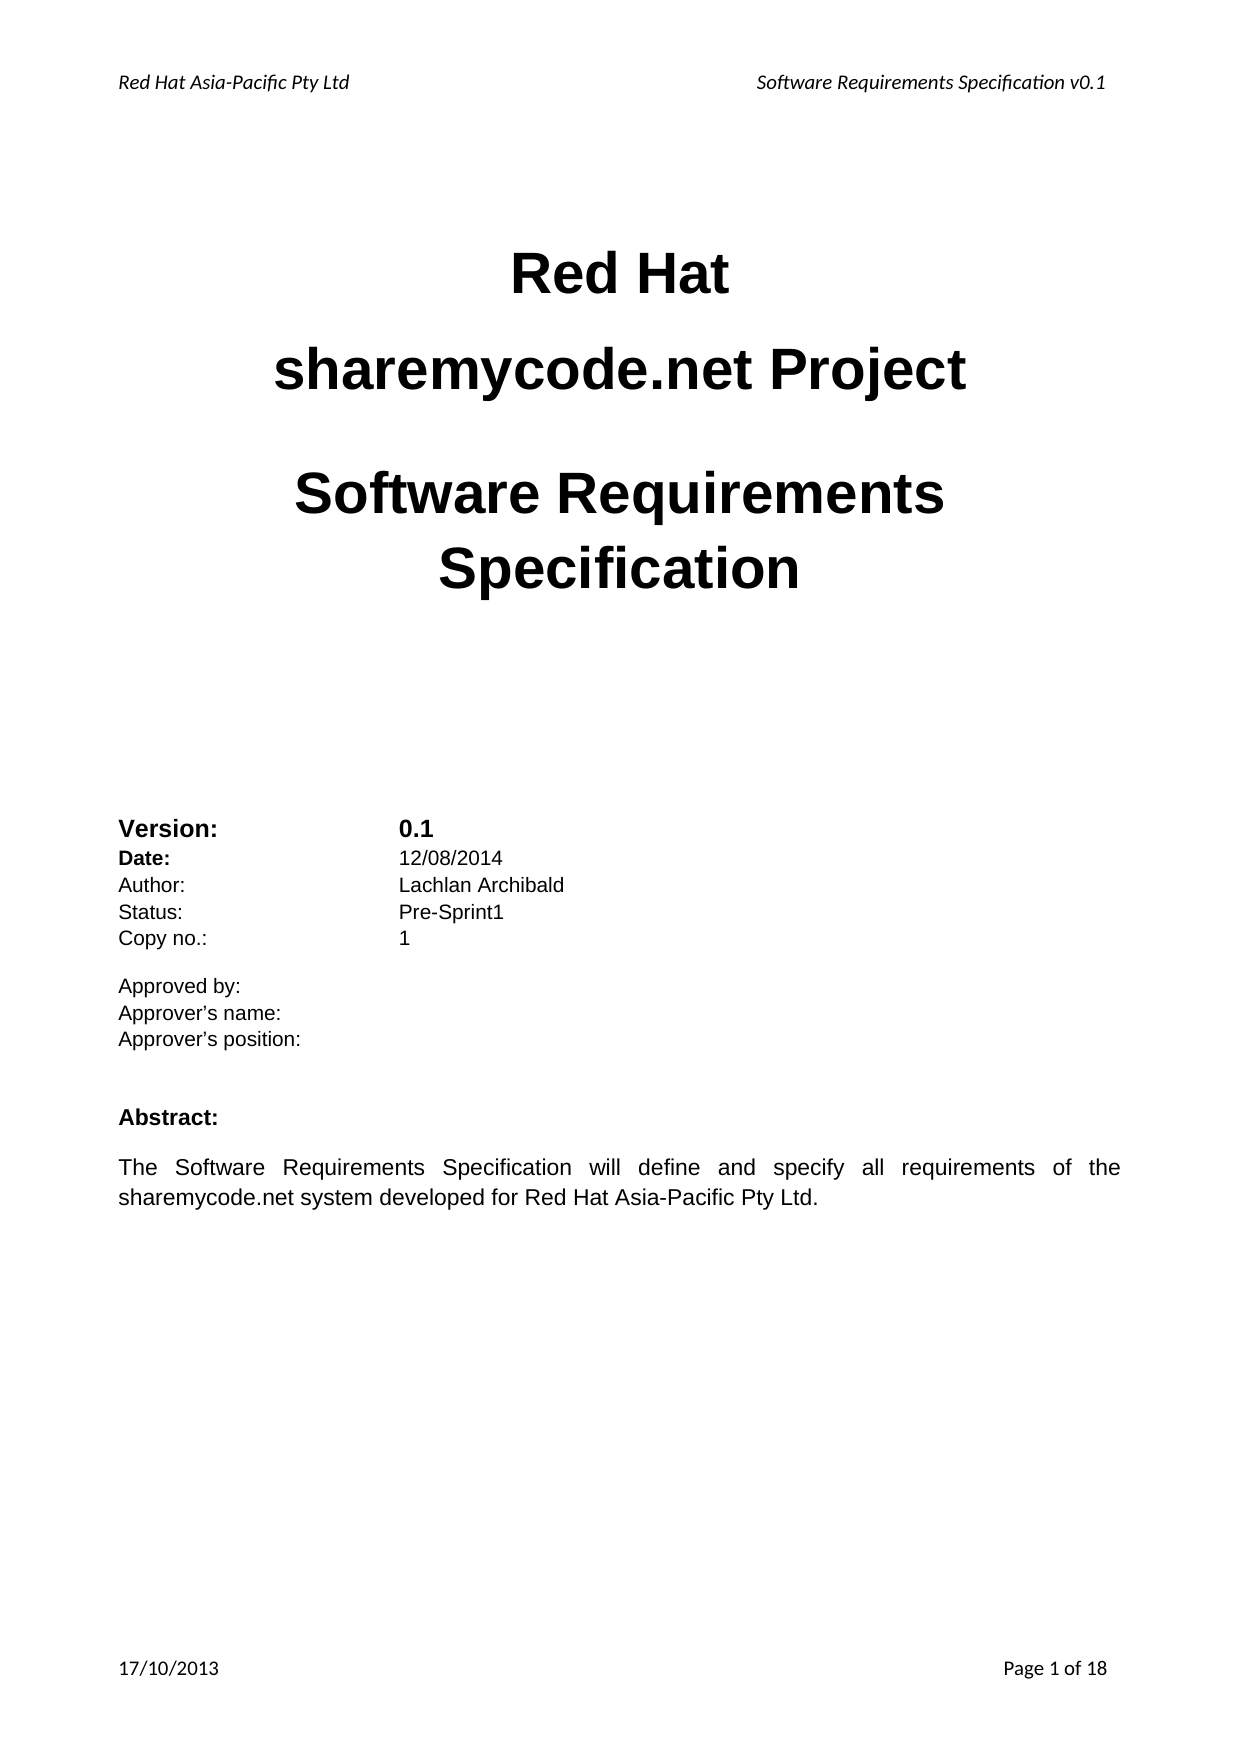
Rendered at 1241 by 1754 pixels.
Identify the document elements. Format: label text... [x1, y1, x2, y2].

text sharemycode.net Project [118, 336, 1122, 401]
text Abstract: [118, 1105, 1122, 1130]
text Status: Pre-Sprint1 [118, 900, 1122, 923]
text Red Hat [118, 241, 1122, 306]
text Approver’s position: [118, 1028, 1122, 1051]
text Version: 0.1 [118, 815, 1122, 843]
text Approver’s name: [118, 1001, 1122, 1024]
text Copy no.: 1 [118, 927, 1122, 950]
text Approved by: [118, 974, 1122, 998]
text Date: 12/08/2014 [118, 847, 1122, 870]
title Software Requirements Specification [118, 461, 1122, 601]
text Author: Lachlan Archibald [118, 874, 1122, 897]
text The Software Requirements Specification will define and specify all requirements of the sharemycode.net system developed for Red Hat Asia-Pacific Pty Ltd. [118, 1155, 1122, 1210]
